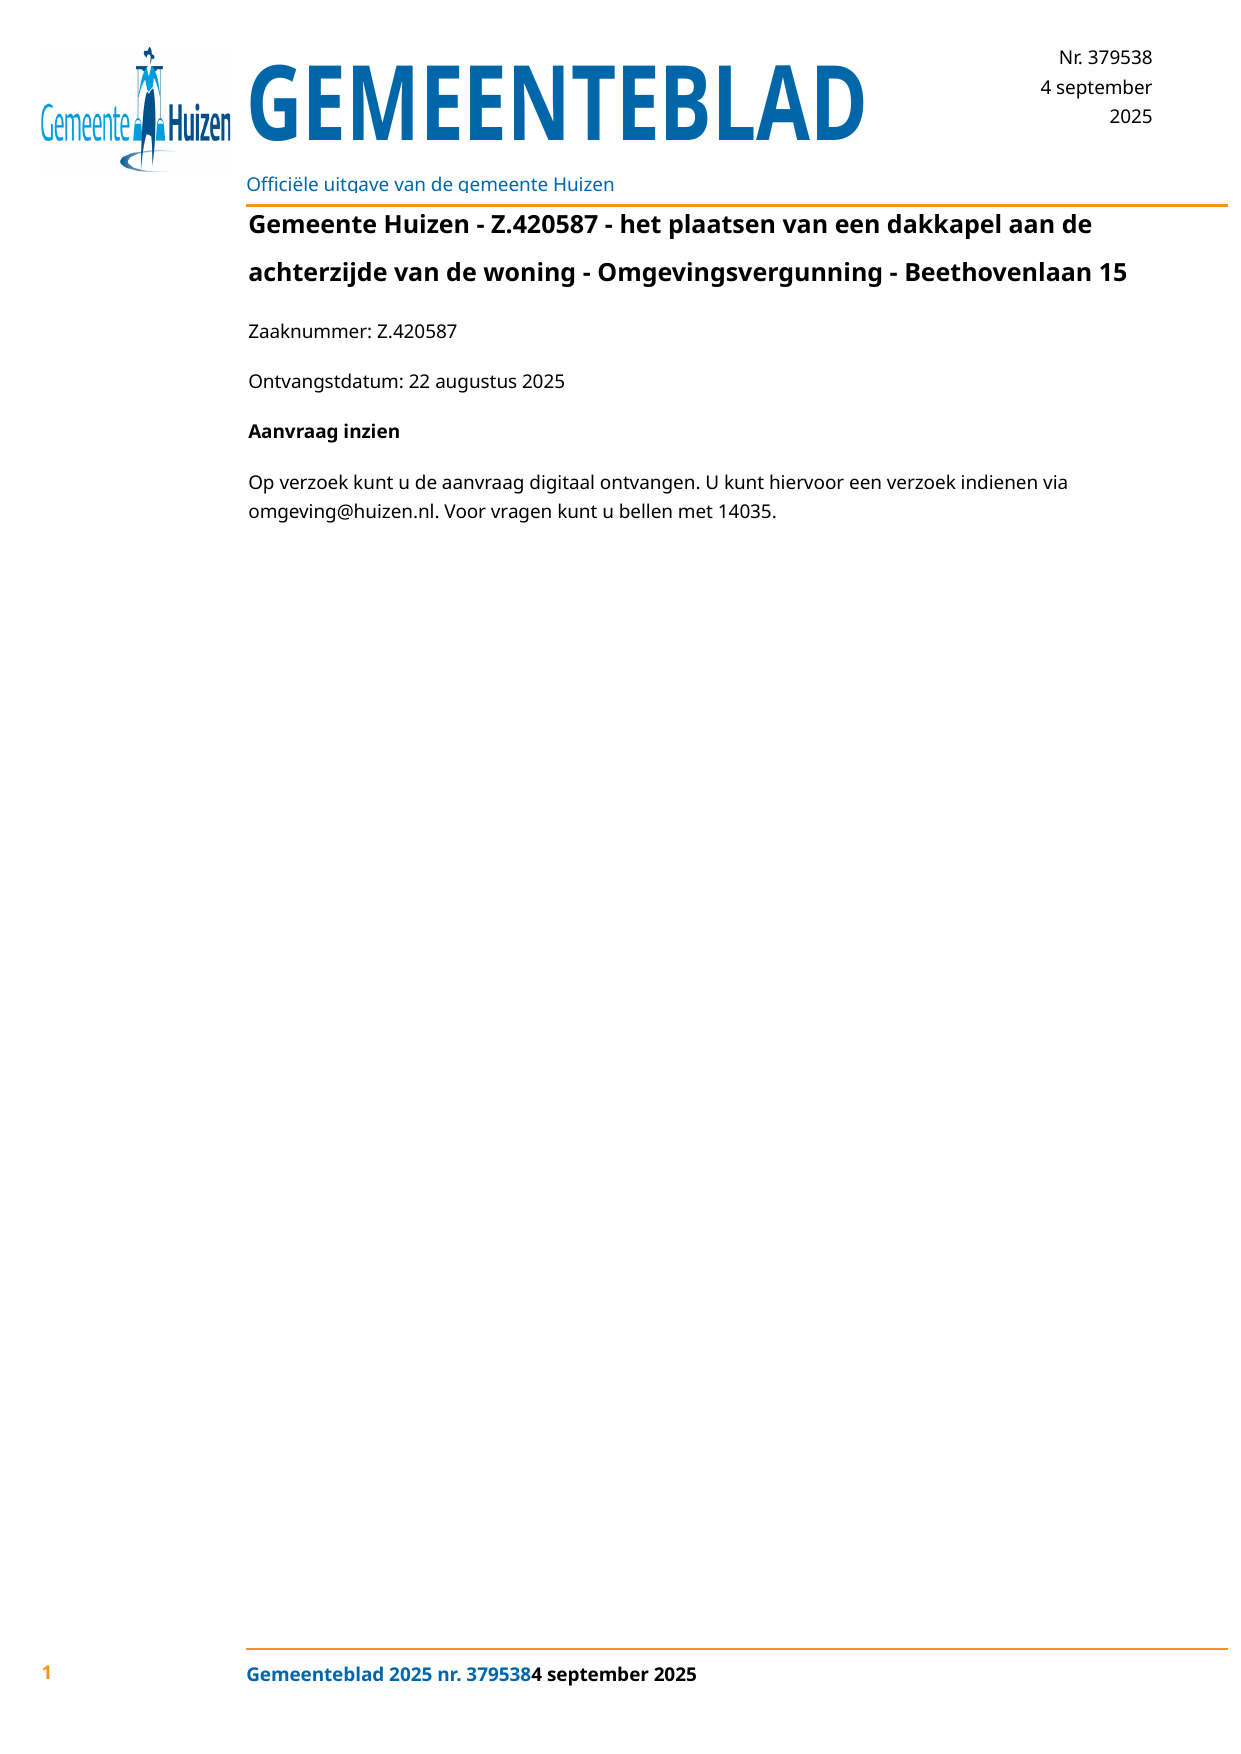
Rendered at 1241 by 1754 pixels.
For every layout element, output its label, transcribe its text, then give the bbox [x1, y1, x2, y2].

picture [41, 47, 231, 172]
text Op verzoek kunt u de aanvraag digitaal ontvangen. U kunt hiervoor een verzoek indienen via omgeving@huizen.nl. Voor vragen kunt u bellen met 14035. [248, 469, 1152, 524]
text Aanvraag inzien [248, 419, 1152, 444]
text Gemeente Huizen - Z.420587 - het plaatsen van een dakkapel aan de achterzijde van de woning - Omgevingsvergunning - Beethovenlaan 15 [248, 207, 1152, 288]
text Zaaknummer: Z.420587 [248, 318, 1152, 344]
text Ontvangstdatum: 22 augustus 2025 [248, 368, 1152, 394]
